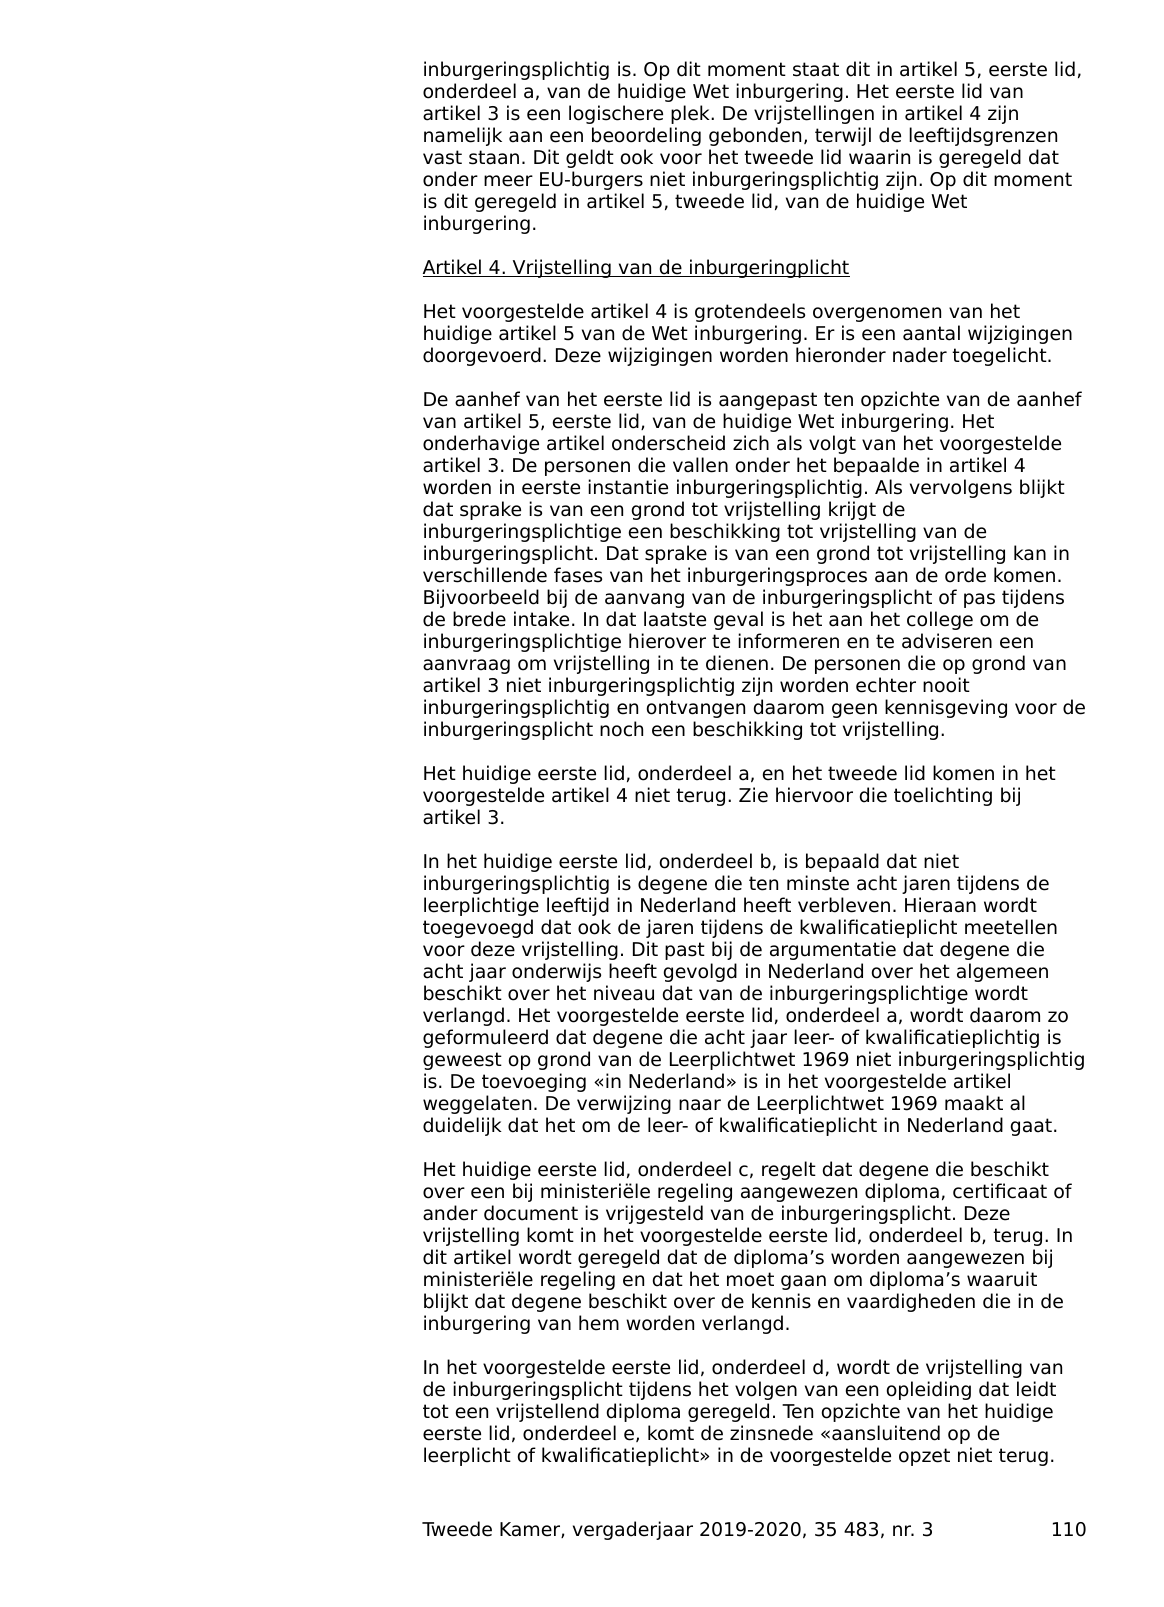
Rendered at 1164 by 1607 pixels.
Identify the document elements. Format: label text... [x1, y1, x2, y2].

text De aanhef van het eerste lid is aangepast ten opzichte van de aanhef van artikel 5, eerste lid, van de huidige Wet inburgering. Het onderhavige artikel onderscheid zich als volgt van het voorgestelde artikel 3. De personen die vallen onder het bepaalde in artikel 4 worden in eerste instantie inburgeringsplichtig. Als vervolgens blijkt dat sprake is van een grond tot vrijstelling krijgt de inburgeringsplichtige een beschikking tot vrijstelling van de inburgeringsplicht. Dat sprake is van een grond tot vrijstelling kan in verschillende fases van het inburgeringsproces aan de orde komen. Bijvoorbeeld bij de aanvang van de inburgeringsplicht of pas tijdens de brede intake. In dat laatste geval is het aan het college om de inburgeringsplichtige hierover te informeren en te adviseren een aanvraag om vrijstelling in te dienen. De personen die op grond van artikel 3 niet inburgeringsplichtig zijn worden echter nooit inburgeringsplichtig en ontvangen daarom geen kennisgeving voor de inburgeringsplicht noch een beschikking tot vrijstelling. [422, 389, 1087, 741]
text Het voorgestelde artikel 4 is grotendeels overgenomen van het huidige artikel 5 van de Wet inburgering. Er is een aantal wijzigingen doorgevoerd. Deze wijzigingen worden hieronder nader toegelicht. [422, 301, 1087, 367]
text In het huidige eerste lid, onderdeel b, is bepaald dat niet inburgeringsplichtig is degene die ten minste acht jaren tijdens de leerplichtige leeftijd in Nederland heeft verbleven. Hieraan wordt toegevoegd dat ook de jaren tijdens de kwalificatieplicht meetellen voor deze vrijstelling. Dit past bij de argumentatie dat degene die acht jaar onderwijs heeft gevolgd in Nederland over het algemeen beschikt over het niveau dat van de inburgeringsplichtige wordt verlangd. Het voorgestelde eerste lid, onderdeel a, wordt daarom zo geformuleerd dat degene die acht jaar leer- of kwalificatieplichtig is geweest op grond van de Leerplichtwet 1969 niet inburgeringsplichtig is. De toevoeging «in Nederland» is in het voorgestelde artikel weggelaten. De verwijzing naar de Leerplichtwet 1969 maakt al duidelijk dat het om de leer- of kwalificatieplicht in Nederland gaat. [422, 851, 1087, 1137]
text inburgeringsplichtig is. Op dit moment staat dit in artikel 5, eerste lid, onderdeel a, van de huidige Wet inburgering. Het eerste lid van artikel 3 is een logischere plek. De vrijstellingen in artikel 4 zijn namelijk aan een beoordeling gebonden, terwijl de leeftijdsgrenzen vast staan. Dit geldt ook voor het tweede lid waarin is geregeld dat onder meer EU-burgers niet inburgeringsplichtig zijn. Op dit moment is dit geregeld in artikel 5, tweede lid, van de huidige Wet inburgering. [422, 59, 1087, 235]
text Het huidige eerste lid, onderdeel c, regelt dat degene die beschikt over een bij ministeriële regeling aangewezen diploma, certificaat of ander document is vrijgesteld van de inburgeringsplicht. Deze vrijstelling komt in het voorgestelde eerste lid, onderdeel b, terug. In dit artikel wordt geregeld dat de diploma’s worden aangewezen bij ministeriële regeling en dat het moet gaan om diploma’s waaruit blijkt dat degene beschikt over de kennis en vaardigheden die in de inburgering van hem worden verlangd. [422, 1159, 1087, 1335]
subtitle Artikel 4. Vrijstelling van de inburgeringplicht [422, 257, 1087, 279]
text Het huidige eerste lid, onderdeel a, en het tweede lid komen in het voorgestelde artikel 4 niet terug. Zie hiervoor die toelichting bij artikel 3. [422, 763, 1087, 829]
text In het voorgestelde eerste lid, onderdeel d, wordt de vrijstelling van de inburgeringsplicht tijdens het volgen van een opleiding dat leidt tot een vrijstellend diploma geregeld. Ten opzichte van het huidige eerste lid, onderdeel e, komt de zinsnede «aansluitend op de leerplicht of kwalificatieplicht» in de voorgestelde opzet niet terug. [422, 1357, 1087, 1467]
